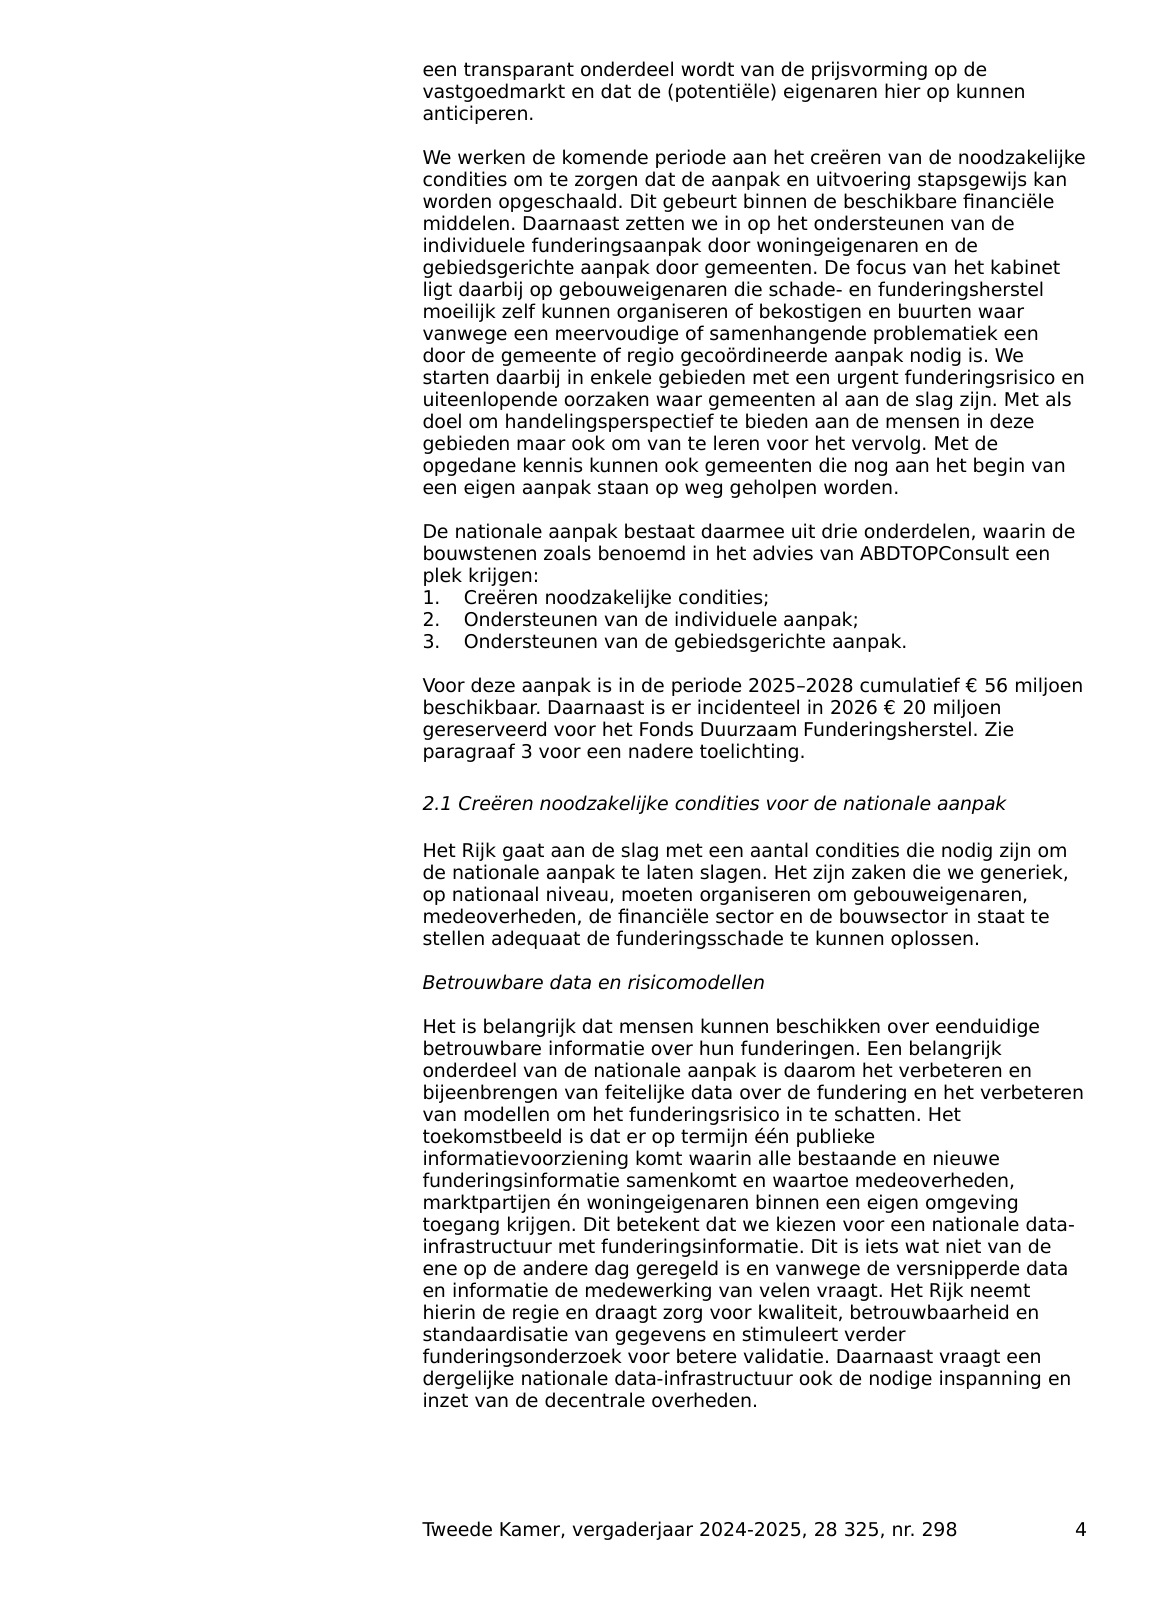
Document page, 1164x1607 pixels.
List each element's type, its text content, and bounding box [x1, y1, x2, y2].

text 3. Ondersteunen van de gebiedsgerichte aanpak. [422, 631, 1087, 653]
text een transparant onderdeel wordt van de prijsvorming op de vastgoedmarkt en dat de (potentiële) eigenaren hier op kunnen anticiperen. [422, 59, 1087, 125]
subtitle Betrouwbare data en risicomodellen [422, 972, 1087, 994]
subtitle 2.1 Creëren noodzakelijke condities voor de nationale aanpak [422, 793, 1087, 815]
text 2. Ondersteunen van de individuele aanpak; [422, 609, 1087, 631]
text Het is belangrijk dat mensen kunnen beschikken over eenduidige betrouwbare informatie over hun funderingen. Een belangrijk onderdeel van de nationale aanpak is daarom het verbeteren en bijeenbrengen van feitelijke data over de fundering en het verbeteren van modellen om het funderingsrisico in te schatten. Het toekomstbeeld is dat er op termijn één publieke informatievoorziening komt waarin alle bestaande en nieuwe funderingsinformatie samenkomt en waartoe medeoverheden, marktpartijen én woningeigenaren binnen een eigen omgeving toegang krijgen. Dit betekent dat we kiezen voor een nationale data-infrastructuur met funderingsinformatie. Dit is iets wat niet van de ene op de andere dag geregeld is en vanwege de versnipperde data en informatie de medewerking van velen vraagt. Het Rijk neemt hierin de regie en draagt zorg voor kwaliteit, betrouwbaarheid en standaardisatie van gegevens en stimuleert verder funderingsonderzoek voor betere validatie. Daarnaast vraagt een dergelijke nationale data-infrastructuur ook de nodige inspanning en inzet van de decentrale overheden. [422, 1016, 1087, 1412]
text Het Rijk gaat aan de slag met een aantal condities die nodig zijn om de nationale aanpak te laten slagen. Het zijn zaken die we generiek, op nationaal niveau, moeten organiseren om gebouweigenaren, medeoverheden, de financiële sector en de bouwsector in staat te stellen adequaat de funderingsschade te kunnen oplossen. [422, 840, 1087, 950]
text Voor deze aanpak is in de periode 2025–2028 cumulatief € 56 miljoen beschikbaar. Daarnaast is er incidenteel in 2026 € 20 miljoen gereserveerd voor het Fonds Duurzaam Funderingsherstel. Zie paragraaf 3 voor een nadere toelichting. [422, 675, 1087, 763]
text De nationale aanpak bestaat daarmee uit drie onderdelen, waarin de bouwstenen zoals benoemd in het advies van ABDTOPConsult een plek krijgen: [422, 521, 1087, 587]
text We werken de komende periode aan het creëren van de noodzakelijke condities om te zorgen dat de aanpak en uitvoering stapsgewijs kan worden opgeschaald. Dit gebeurt binnen de beschikbare financiële middelen. Daarnaast zetten we in op het ondersteunen van de individuele funderingsaanpak door woningeigenaren en de gebiedsgerichte aanpak door gemeenten. De focus van het kabinet ligt daarbij op gebouweigenaren die schade- en funderingsherstel moeilijk zelf kunnen organiseren of bekostigen en buurten waar vanwege een meervoudige of samenhangende problematiek een door de gemeente of regio gecoördineerde aanpak nodig is. We starten daarbij in enkele gebieden met een urgent funderingsrisico en uiteenlopende oorzaken waar gemeenten al aan de slag zijn. Met als doel om handelingsperspectief te bieden aan de mensen in deze gebieden maar ook om van te leren voor het vervolg. Met de opgedane kennis kunnen ook gemeenten die nog aan het begin van een eigen aanpak staan op weg geholpen worden. [422, 147, 1087, 499]
text 1. Creëren noodzakelijke condities; [422, 587, 1087, 609]
